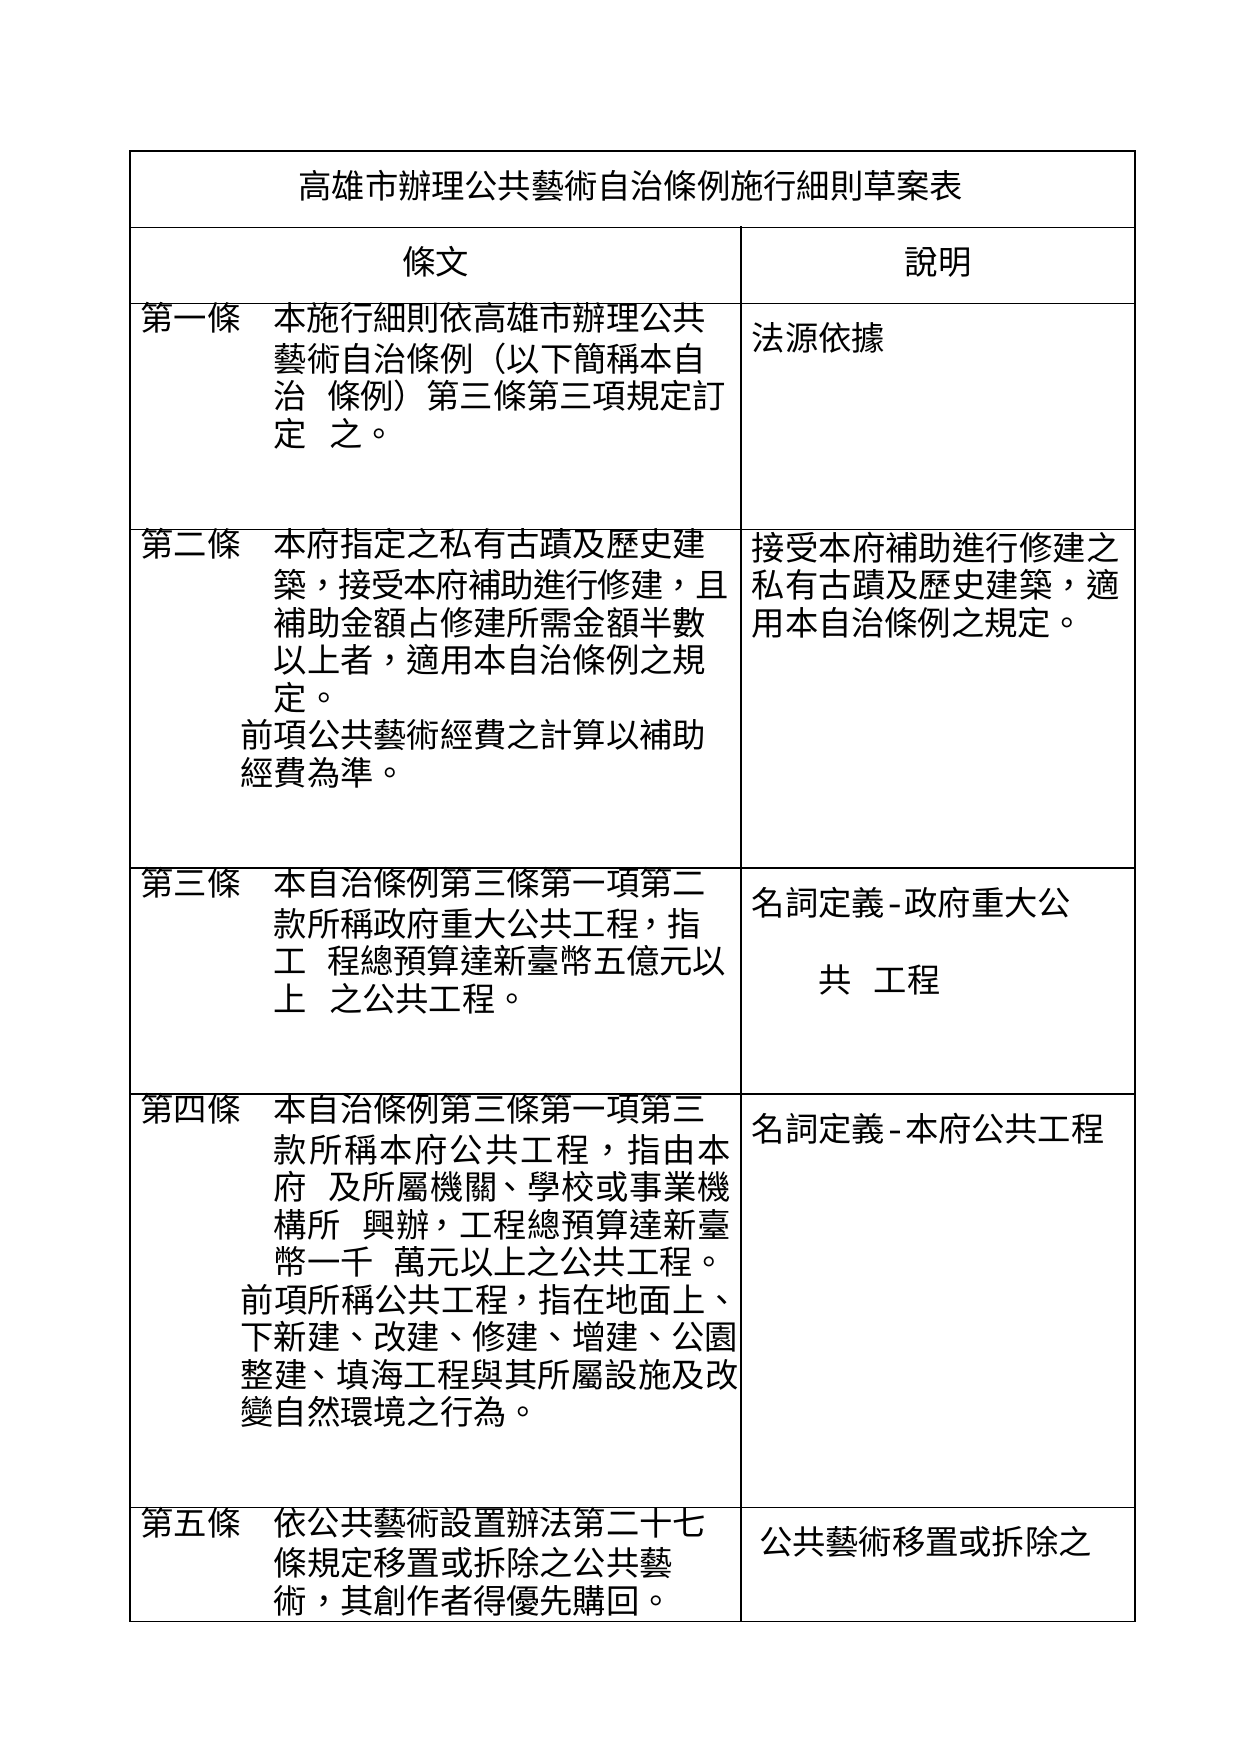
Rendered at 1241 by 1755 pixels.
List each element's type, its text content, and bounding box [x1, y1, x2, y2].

table_cell 說明 [742, 228, 1134, 303]
table_cell 第二條 本府指定之私有古蹟及歷史建 築，接受本府補助進行修建，且 補助金額占修建所需金額半數 以上者，適用本自治條例之規 定。 前項公共藝術經費之計算以補助 經費為準。 [131, 530, 740, 867]
table_cell 條文 [131, 228, 740, 303]
table_cell 名詞定義-本府公共工程 [742, 1095, 1134, 1507]
table_cell 名詞定義-政府重大公共 工程 [742, 869, 1134, 1093]
table_cell 第一條 本施行細則依高雄市辦理公共 藝術自治條例（以下簡稱本自治 條例）第三條第三項規定訂定 之。 [131, 304, 740, 529]
table_cell 法源依據 [742, 304, 1134, 529]
table_cell 接受本府補助進行修建之 私有古蹟及歷史建築，適 用本自治條例之規定。 [742, 530, 1134, 867]
table_cell 第四條 本自治條例第三條第一項第三 款所稱本府公共工程，指由本府 及所屬機關、學校或事業機構所 興辦，工程總預算達新臺幣一千 萬元以上之公共工程。 前項所稱公共工程，指在地面上、 下新建、改建、修建、增建、公園 整建、填海工程與其所屬設施及改 變自然環境之行為。 [131, 1095, 740, 1507]
table_cell 第三條 本自治條例第三條第一項第二 款所稱政府重大公共工程，指工 程總預算達新臺幣五億元以上 之公共工程。 [131, 869, 740, 1093]
table_cell 第五條 依公共藝術設置辦法第二十七 條規定移置或拆除之公共藝 術，其創作者得優先購回。 [131, 1508, 740, 1621]
table_header 高雄市辦理公共藝術自治條例施行細則草案表 [131, 152, 1134, 226]
table_cell 公共藝術移置或拆除之 [742, 1508, 1134, 1621]
